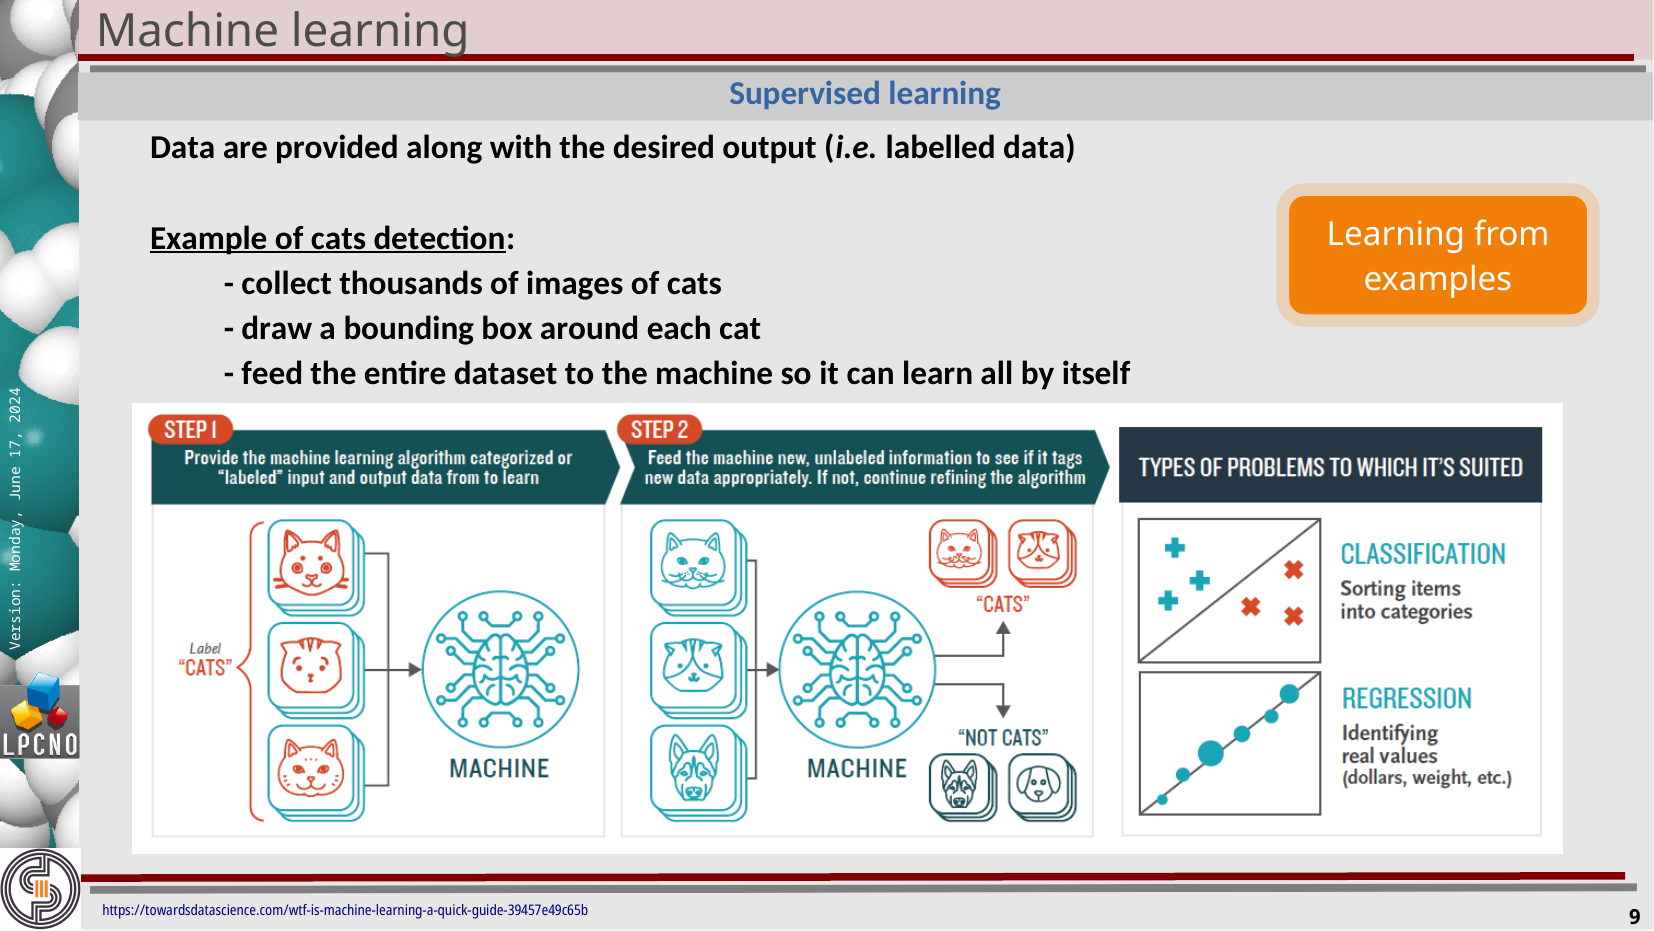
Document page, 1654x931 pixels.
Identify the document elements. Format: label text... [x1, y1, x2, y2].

text_box Learning from examples [1282, 189, 1594, 321]
text_box https://towardsdatascience.com/wtf-is-machine-learning-a-quick-guide-39457e49c65b [102, 900, 649, 916]
title Machine learning [78, 0, 1654, 58]
picture [0, 0, 81, 930]
text_box Data are provided along with the desired output (i.e. labelled data) Example of cats detection: - collect thousands of images of cats - draw a bounding box around each cat - feed the entire dataset to the machine so it can learn all by itself [150, 134, 1576, 393]
picture [132, 403, 1563, 854]
text_box Supervised learning [77, 72, 1653, 121]
